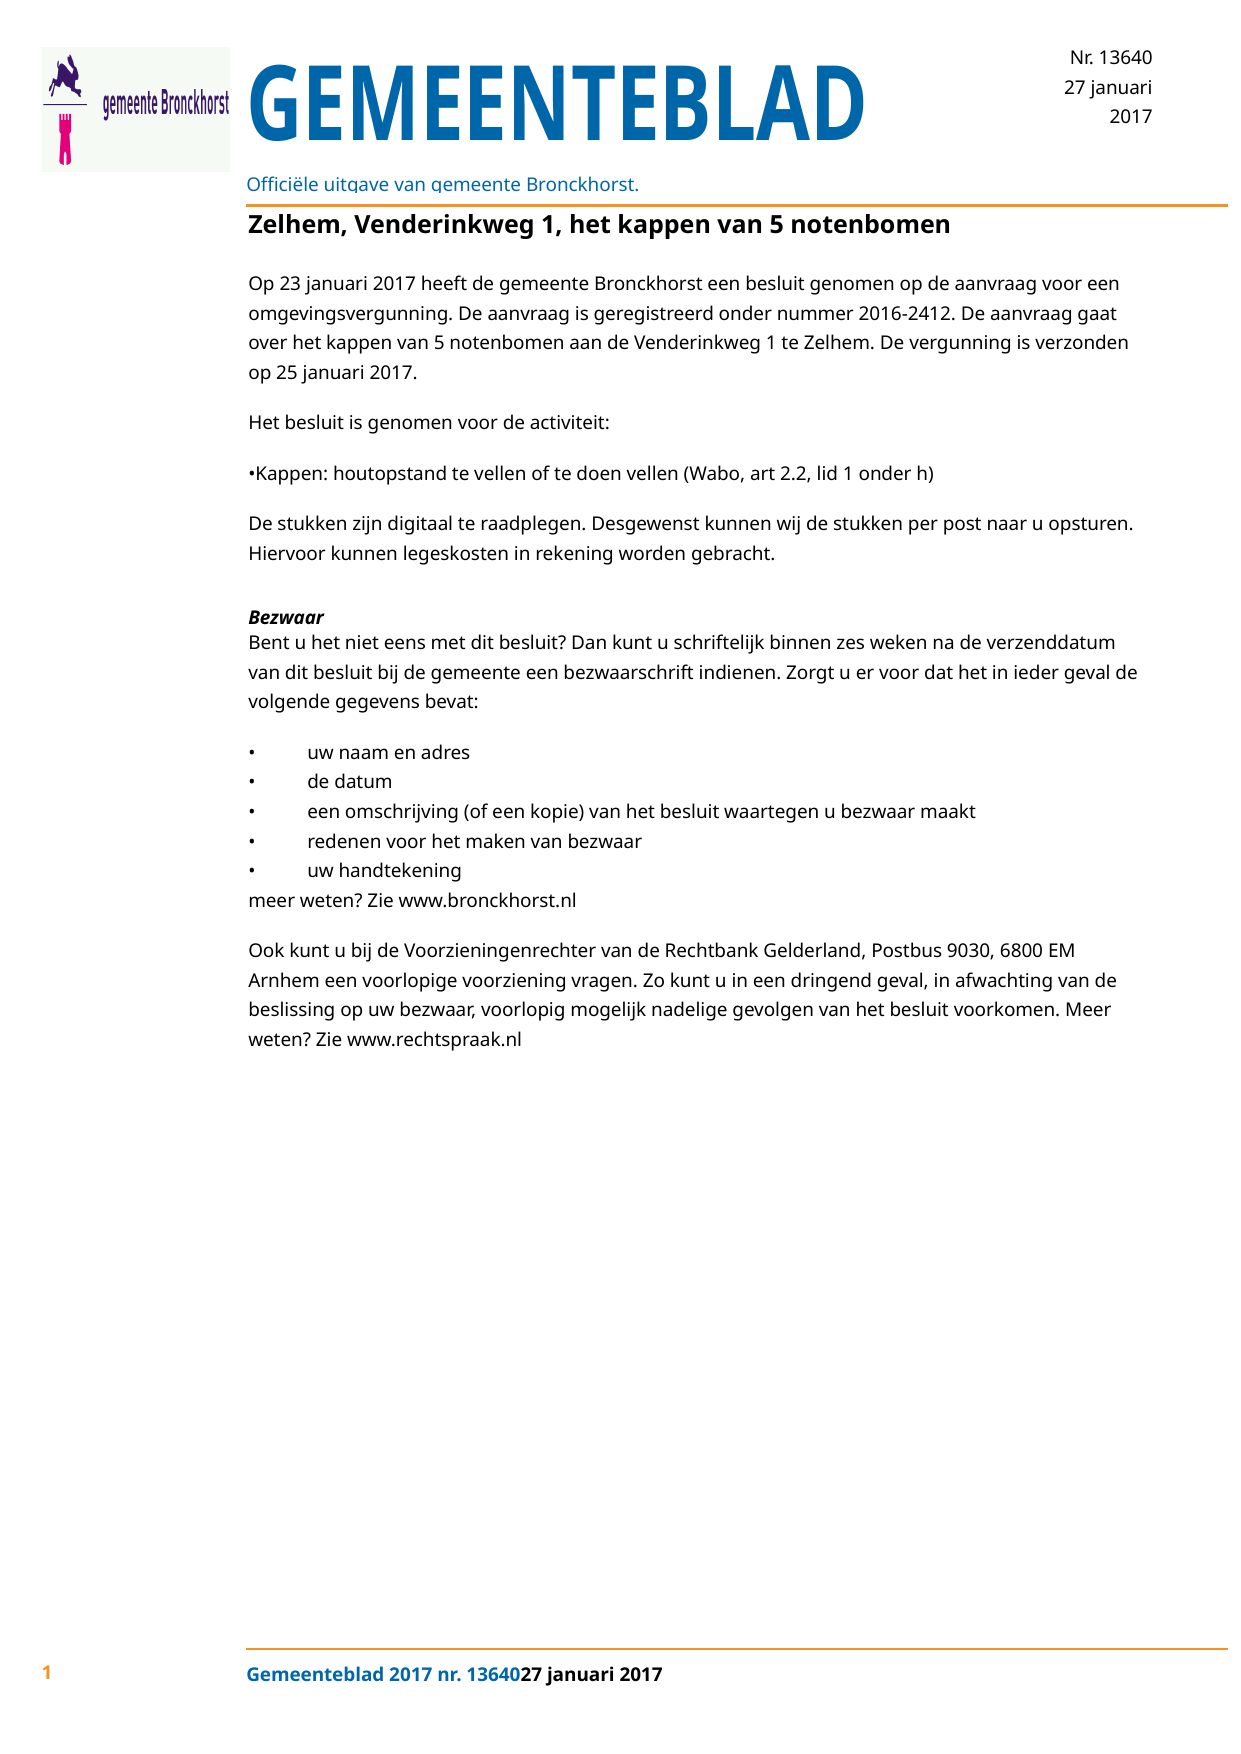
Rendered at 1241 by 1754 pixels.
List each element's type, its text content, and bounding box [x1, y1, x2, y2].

text Bezwaar [248, 604, 1152, 629]
text Op 23 januari 2017 heeft de gemeente Bronckhorst een besluit genomen op de aanvraag voor een omgevingsvergunning. De aanvraag is geregistreerd onder nummer 2016-2412. De aanvraag gaat over het kappen van 5 notenbomen aan de Venderinkweg 1 te Zelhem. De vergunning is verzonden op 25 januari 2017. [248, 270, 1152, 385]
list uw naam en adres [248, 739, 1152, 765]
list uw handtekening [248, 857, 1152, 883]
text Zelhem, Venderinkweg 1, het kappen van 5 notenbomen [248, 207, 1152, 241]
text De stukken zijn digitaal te raadplegen. Desgewenst kunnen wij de stukken per post naar u opsturen. Hiervoor kunnen legeskosten in rekening worden gebracht. [248, 510, 1152, 566]
text Het besluit is genomen voor de activiteit: [248, 409, 1152, 435]
picture [41, 47, 231, 172]
list een omschrijving (of een kopie) van het besluit waartegen u bezwaar maakt [248, 798, 1152, 824]
text •Kappen: houtopstand te vellen of te doen vellen (Wabo, art 2.2, lid 1 onder h) [248, 460, 1152, 486]
text Ook kunt u bij de Voorzieningenrechter van de Rechtbank Gelderland, Postbus 9030, 6800 EM Arnhem een voorlopige voorziening vragen. Zo kunt u in een dringend geval, in afwachting van de beslissing op uw bezwaar, voorlopig mogelijk nadelige gevolgen van het besluit voorkomen. Meer weten? Zie www.rechtspraak.nl [248, 937, 1152, 1052]
list redenen voor het maken van bezwaar [248, 828, 1152, 854]
text Bent u het niet eens met dit besluit? Dan kunt u schriftelijk binnen zes weken na de verzenddatum van dit besluit bij de gemeente een bezwaarschrift indienen. Zorgt u er voor dat het in ieder geval de volgende gegevens bevat: [248, 629, 1152, 714]
list de datum [248, 769, 1152, 794]
text meer weten? Zie www.bronckhorst.nl [248, 887, 1152, 913]
